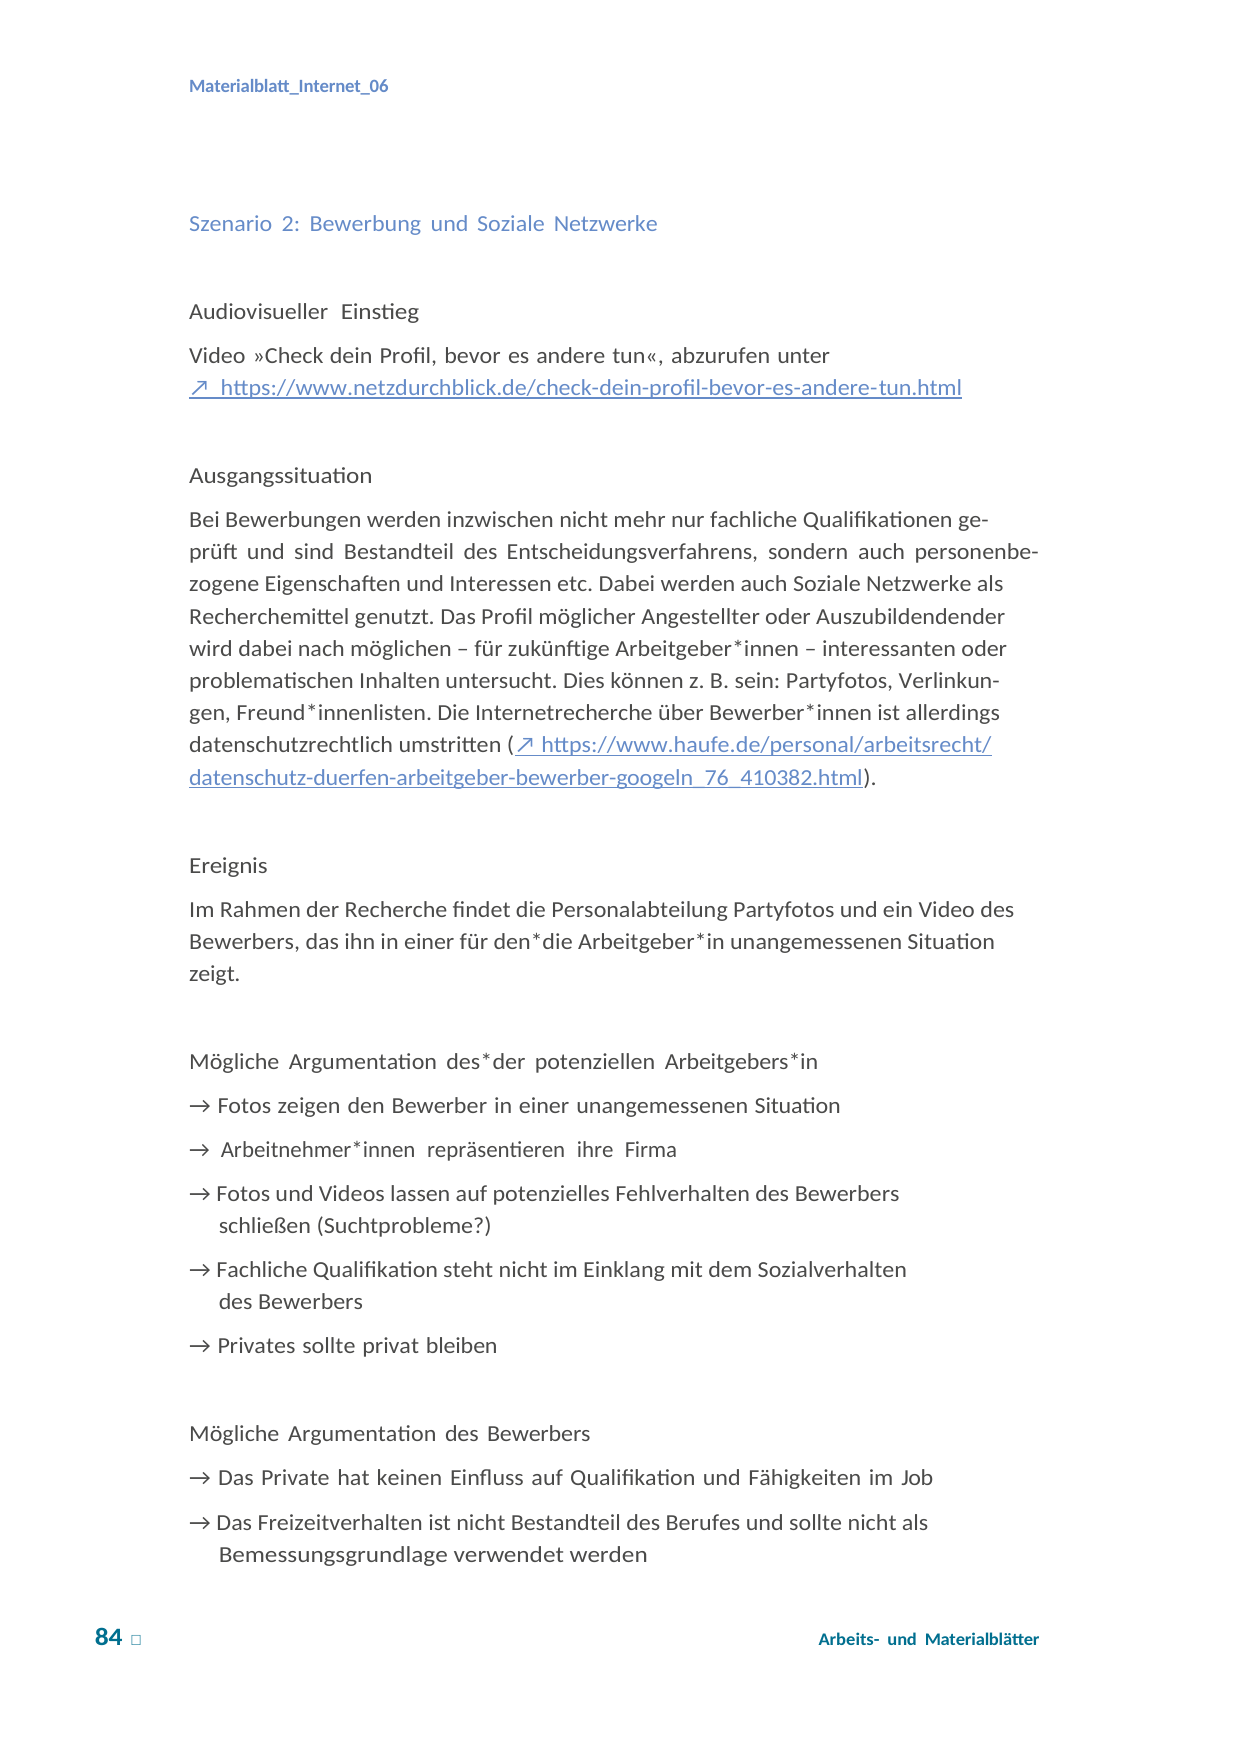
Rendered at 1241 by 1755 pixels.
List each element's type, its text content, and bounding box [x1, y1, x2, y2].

text → Arbeitnehmer*innen repräsentieren ihre Firma [189, 1135, 1157, 1163]
text → Fachliche Qualifikation steht nicht im Einklang mit dem Sozialverhalten des Bewerbers [189, 1255, 940, 1316]
text Audiovisueller Einstieg [189, 297, 1157, 325]
text → Das Freizeitverhalten ist nicht Bestandteil des Berufes und sollte nicht als Bemessungsgrundlage verwendet werden [189, 1508, 975, 1568]
text Im Rahmen der Recherche findet die Personalabteilung Partyfotos und ein Video des Bewerbers, das ihn in einer für den*die Arbeitgeber*in unangemessenen Situation zeigt. [189, 895, 1041, 987]
text → Fotos zeigen den Bewerber in einer unangemessenen Situation [189, 1091, 1157, 1119]
text Ausgangssituation [189, 461, 1157, 489]
text → Das Private hat keinen Einfluss auf Qualifikation und Fähigkeiten im Job [189, 1463, 1157, 1492]
text Mögliche Argumentation des Bewerbers [189, 1419, 1157, 1448]
text Bei Bewerbungen werden inzwischen nicht mehr nur fachliche Qualifikationen ge- prüft und sind Bestandteil des Entscheidungsverfahrens, sondern auch personenbe- zogene Eigenschaften und Interessen etc. Dabei werden auch Soziale Netzwerke als Recherchemittel genutzt. Das Profil möglicher Angestellter oder Auszubildendender wird dabei nach möglichen – für zukünftige Arbeitgeber*innen – interessanten oder problematischen Inhalten untersucht. Dies können z. B. sein: Partyfotos, Verlinkun- gen, Freund*innenlisten. Die Internetrecherche über Bewerber*innen ist allerdings datenschutzrechtlich umstritten (↗ https://www.haufe.de/personal/arbeitsrecht/ datenschutz-duerfen-arbeitgeber-bewerber-googeln_76_410382.html). [189, 505, 1044, 791]
text ↗ https://www.netzdurchblick.de/check-dein-profil-bevor-es-andere-tun.html [189, 373, 1157, 401]
text Mögliche Argumentation des*der potenziellen Arbeitgebers*in [189, 1047, 1157, 1075]
text → Privates sollte privat bleiben [189, 1332, 1157, 1359]
text Video »Check dein Profil, bevor es andere tun«, abzurufen unter [189, 341, 1157, 369]
text Ereignis [189, 851, 1157, 879]
text → Fotos und Videos lassen auf potenzielles Fehlverhalten des Bewerbers schließen (Suchtprobleme?) [189, 1179, 975, 1239]
text Szenario 2: Bewerbung und Soziale Netzwerke [189, 209, 1157, 237]
